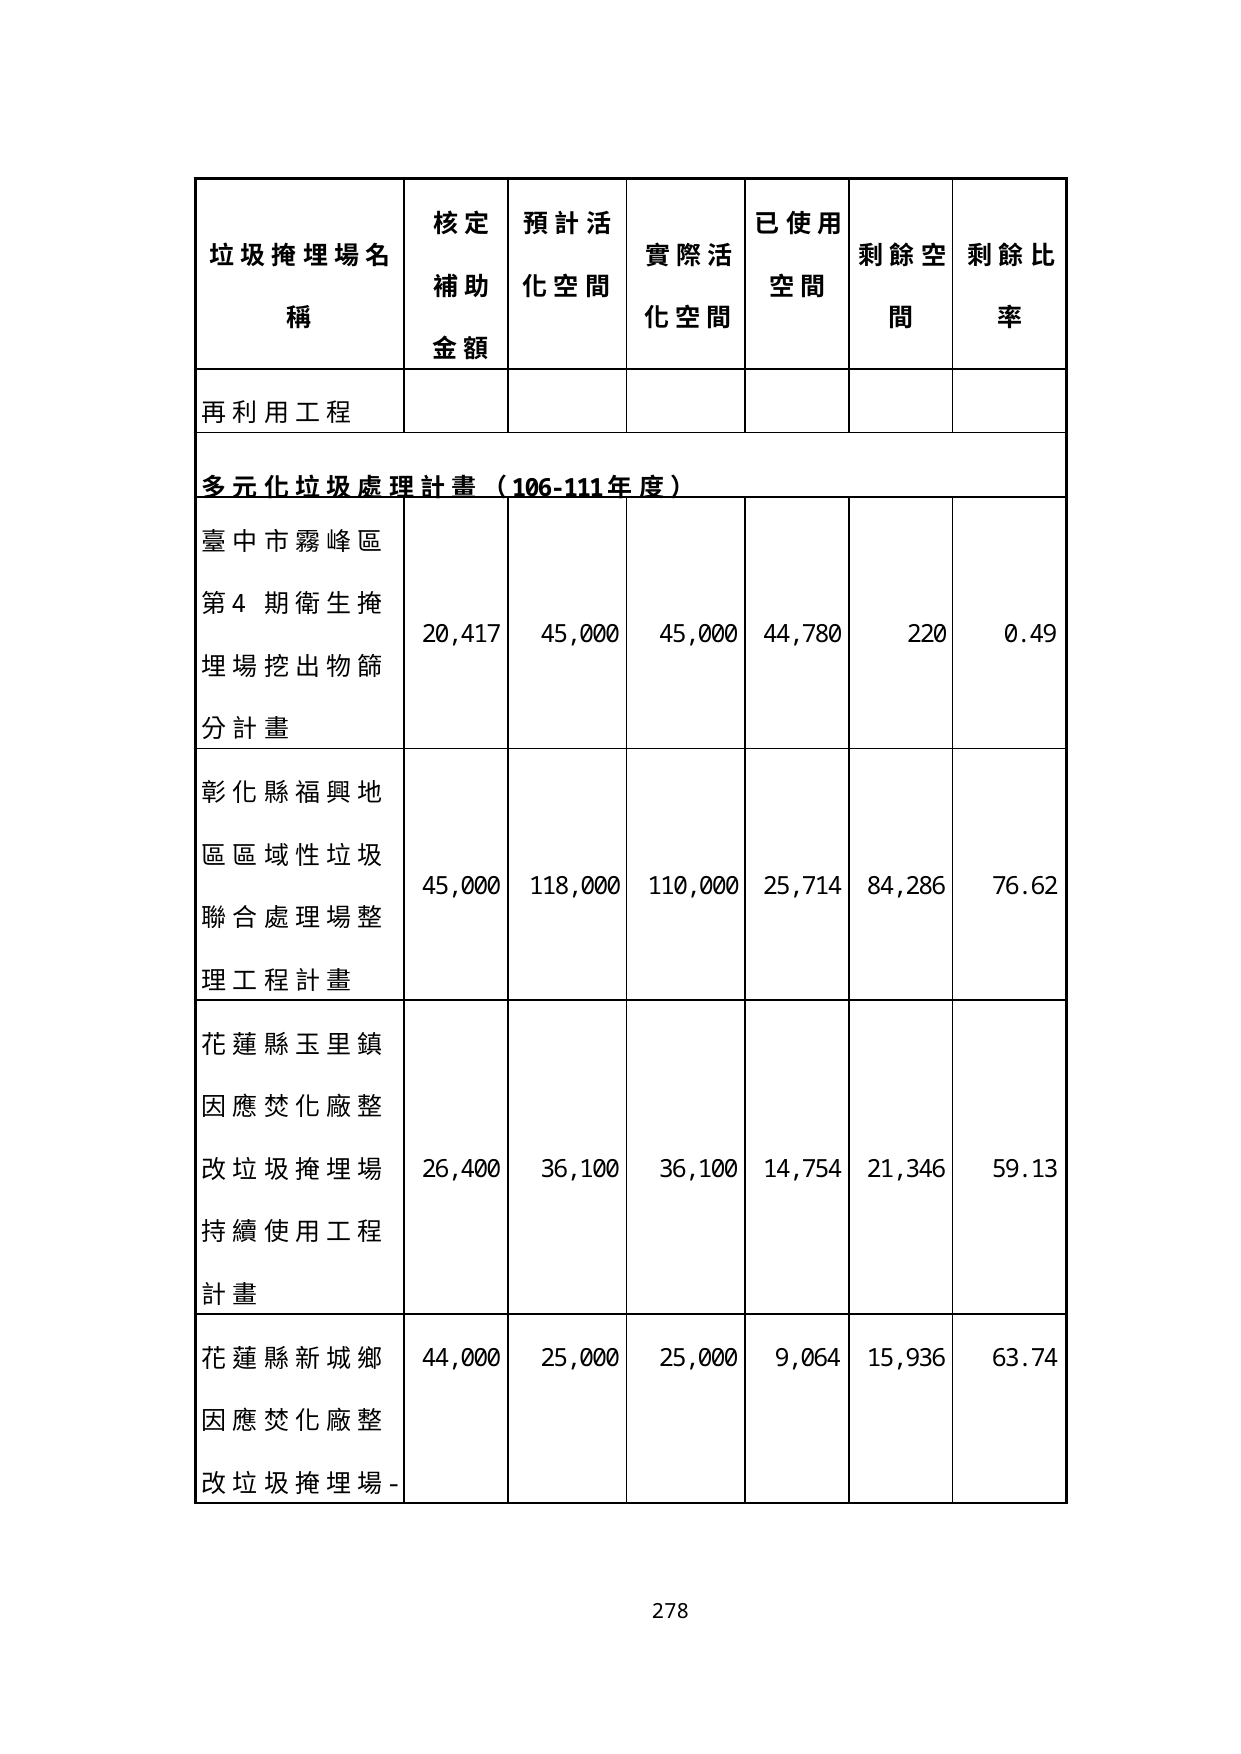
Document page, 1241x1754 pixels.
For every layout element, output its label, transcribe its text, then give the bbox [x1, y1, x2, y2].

table_cell 118,000 [509, 749, 626, 999]
table_header 已使用空間 [746, 180, 848, 368]
table_cell 84,286 [850, 749, 952, 999]
table_header 實際活化空間 [627, 180, 744, 368]
table_cell 25,714 [746, 749, 848, 999]
table_cell 臺中市霧峰區第4 期衛生掩埋場挖出物篩分計畫 [197, 498, 403, 747]
table_cell 36,100 [627, 1001, 744, 1313]
table_cell 45,000 [509, 498, 626, 747]
table_cell 花蓮縣玉里鎮因應焚化廠整改垃圾掩埋場持續使用工程計畫 [197, 1001, 403, 1313]
table_cell 45,000 [405, 749, 507, 999]
table_cell 44,000 [405, 1315, 507, 1502]
table_cell [405, 370, 507, 432]
table_header 預計活化空間 [509, 180, 626, 368]
table_header 剩餘空間 [850, 180, 952, 368]
table_cell 9,064 [746, 1315, 848, 1502]
table_cell 25,000 [627, 1315, 744, 1502]
table_header 垃圾掩埋場名稱 [197, 180, 403, 368]
table_cell 220 [850, 498, 952, 747]
table_cell [953, 370, 1065, 432]
table_cell 彰化縣福興地區區域性垃圾聯合處理場整理工程計畫 [197, 749, 403, 999]
table_cell 76.62 [953, 749, 1065, 999]
table_cell [627, 370, 744, 432]
table_header 剩餘比率 [953, 180, 1065, 368]
table_cell 45,000 [627, 498, 744, 747]
table_cell 多元化垃圾處理計畫（106-111年度） [197, 433, 1065, 496]
table_cell 110,000 [627, 749, 744, 999]
table_header 核定補助金額 [405, 180, 507, 368]
table_cell 63.74 [953, 1315, 1065, 1502]
table_cell 花蓮縣新城鄉因應焚化廠整改垃圾掩埋場- [197, 1315, 403, 1502]
table_cell [509, 370, 626, 432]
table_cell [850, 370, 952, 432]
table_cell 26,400 [405, 1001, 507, 1313]
table_cell 0.49 [953, 498, 1065, 747]
table_cell 14,754 [746, 1001, 848, 1313]
table_cell 20,417 [405, 498, 507, 747]
table_cell 25,000 [509, 1315, 626, 1502]
table_cell [746, 370, 848, 432]
table_cell 再利用工程 [197, 370, 403, 432]
table_cell 15,936 [850, 1315, 952, 1502]
table_cell 21,346 [850, 1001, 952, 1313]
table_cell 36,100 [509, 1001, 626, 1313]
table_cell 59.13 [953, 1001, 1065, 1313]
table_cell 44,780 [746, 498, 848, 747]
